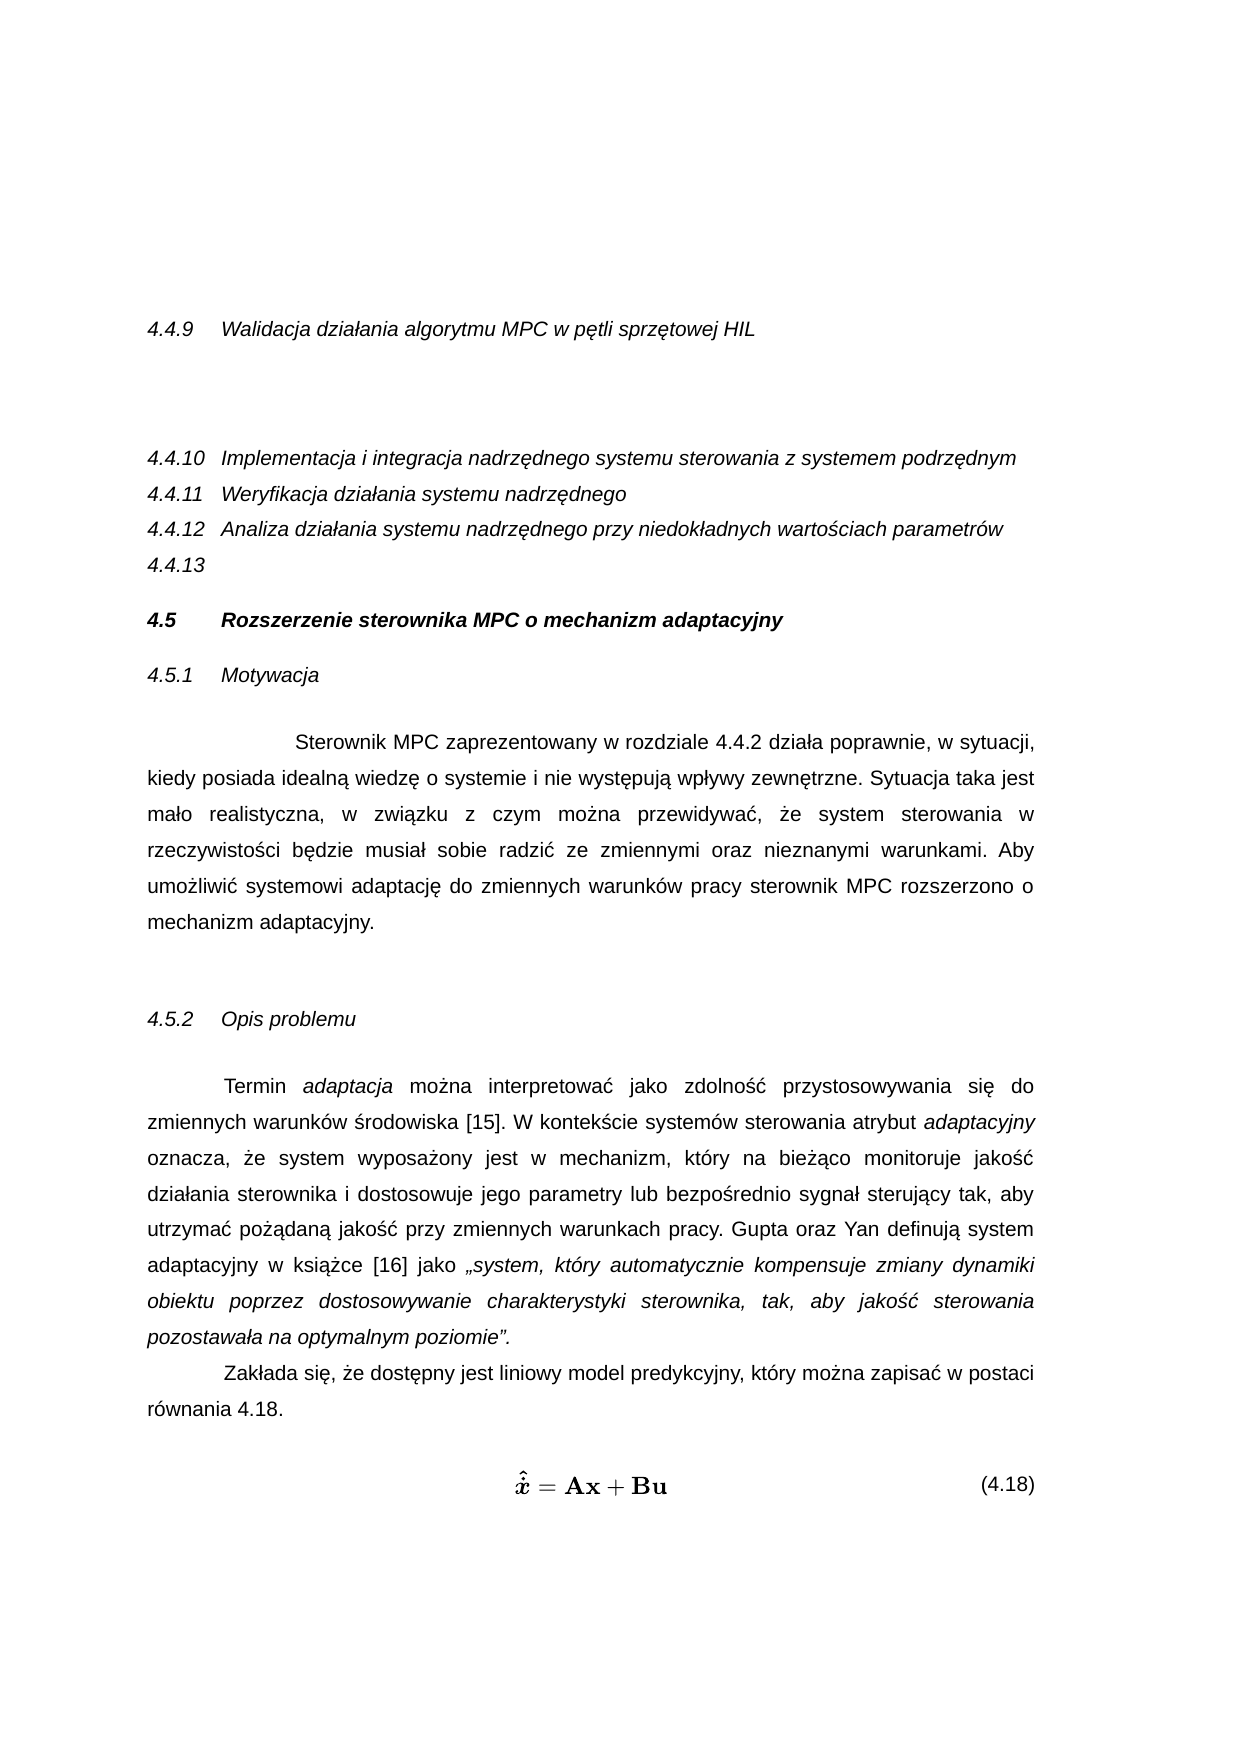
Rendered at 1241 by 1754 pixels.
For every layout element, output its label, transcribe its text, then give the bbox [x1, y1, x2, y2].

subtitle Implementacja i integracja nadrzędnego systemu sterowania z systemem podrzędnym [147, 445, 1035, 469]
subtitle Walidacja działania algorytmu MPC w pętli sprzętowej HIL [147, 317, 1035, 341]
text Zakłada się, że dostępny jest liniowy model predykcyjny, który można zapisać w postaci równania 4.18. [147, 1361, 1035, 1421]
text (4.18) [147, 1470, 1035, 1498]
subtitle Motywacja [147, 663, 1035, 687]
text Termin adaptacja można interpretować jako zdolność przystosowywania się do zmiennych warunków środowiska [15]. W kontekście systemów sterowania atrybut adaptacyjny oznacza, że system wyposażony jest w mechanizm, który na bieżąco monitoruje jakość działania sterownika i dostosowuje jego parametry lub bezpośrednio sygnał sterujący tak, aby utrzymać pożądaną jakość przy zmiennych warunkach pracy. Gupta oraz Yan definują system adaptacyjny w książce [16] jako „system, który automatycznie kompensuje zmiany dynamiki obiektu poprzez dostosowywanie charakterystyki sterownika, tak, aby jakość sterowania pozostawała na optymalnym poziomie”. [147, 1073, 1035, 1349]
subtitle Analiza działania systemu nadrzędnego przy niedokładnych wartościach parametrów [147, 517, 1035, 541]
subtitle Rozszerzenie sterownika MPC o mechanizm adaptacyjny [147, 608, 1035, 632]
subtitle Opis problemu [147, 1006, 1035, 1030]
subtitle Weryfikacja działania systemu nadrzędnego [147, 481, 1035, 505]
text Sterownik MPC zaprezentowany w rozdziale 4.4.2 działa poprawnie, w sytuacji, kiedy posiada idealną wiedzę o systemie i nie występują wpływy zewnętrzne. Sytuacja taka jest mało realistyczna, w związku z czym można przewidywać, że system sterowania w rzeczywistości będzie musiał sobie radzić ze zmiennymi oraz nieznanymi warunkami. Aby umożliwić systemowi adaptację do zmiennych warunków pracy sterownik MPC rozszerzono o mechanizm adaptacyjny. [147, 730, 1035, 933]
